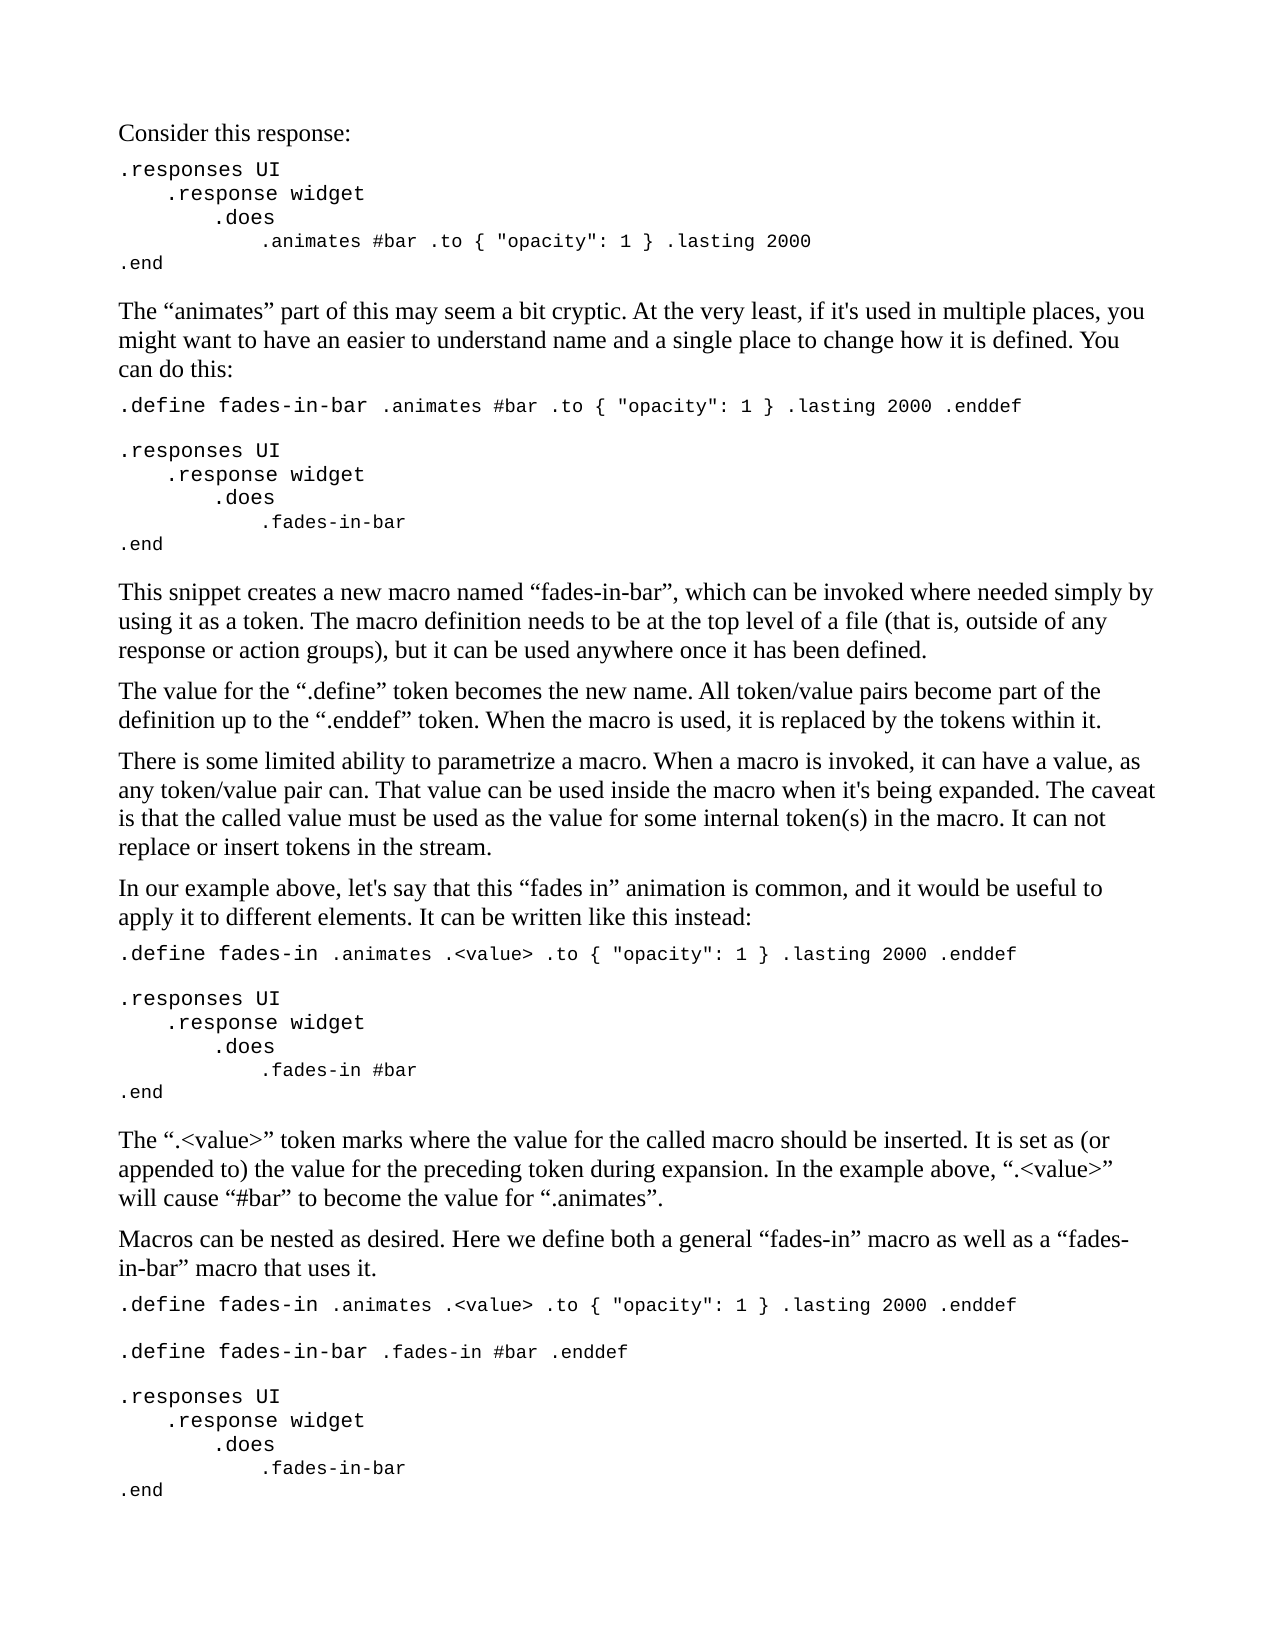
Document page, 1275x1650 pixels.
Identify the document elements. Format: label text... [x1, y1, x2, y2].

text .end [118, 535, 1157, 556]
text .fades-in-bar [118, 1457, 1157, 1481]
text .response widget [118, 1012, 1157, 1036]
text .does [118, 487, 1157, 511]
text .responses UI [118, 988, 1157, 1012]
text .does [118, 1036, 1157, 1059]
text .end [118, 1083, 1157, 1104]
text The value for the “.define” token becomes the new name. All token/value pairs become part of the definition up to the “.enddef” token. When the macro is used, it is replaced by the tokens within it. [118, 676, 1157, 733]
text In our example above, let's say that this “fades in” animation is common, and it would be useful to apply it to different elements. It can be written like this instead: [118, 873, 1157, 931]
text Macros can be nested as desired. Here we define both a general “fades-in” macro as well as a “fades-in-bar” macro that uses it. [118, 1224, 1157, 1282]
text .fades-in-bar [118, 511, 1157, 535]
text .responses UI [118, 440, 1157, 464]
text .define fades-in .animates .<value> .to { "opacity": 1 } .lasting 2000 .enddef [118, 943, 1157, 967]
text This snippet creates a new macro named “fades-in-bar”, which can be invoked where needed simply by using it as a token. The macro definition needs to be at the top level of a file (that is, outside of any response or action groups), but it can be used anywhere once it has been defined. [118, 577, 1157, 663]
text .response widget [118, 1410, 1157, 1434]
text .define fades-in .animates .<value> .to { "opacity": 1 } .lasting 2000 .enddef [118, 1294, 1157, 1318]
text .response widget [118, 464, 1157, 487]
text The “.<value>” token marks where the value for the called macro should be inserted. It is set as (or appended to) the value for the preceding token during expansion. In the example above, “.<value>” will cause “#bar” to become the value for “.animates”. [118, 1125, 1157, 1212]
text .does [118, 1434, 1157, 1457]
text The “animates” part of this may seem a bit cryptic. At the very least, if it's used in multiple places, you might want to have an easier to understand name and a single place to change how it is defined. You can do this: [118, 296, 1157, 383]
text .responses UI [118, 159, 1157, 183]
text .define fades-in-bar .animates #bar .to { "opacity": 1 } .lasting 2000 .enddef [118, 395, 1157, 419]
text .end [118, 1481, 1157, 1502]
text Consider this response: [118, 118, 1157, 147]
text .define fades-in-bar .fades-in #bar .enddef [118, 1341, 1157, 1365]
text .end [118, 254, 1157, 275]
text .fades-in #bar [118, 1059, 1157, 1083]
text .responses UI [118, 1386, 1157, 1410]
text .animates #bar .to { "opacity": 1 } .lasting 2000 [118, 230, 1157, 254]
text There is some limited ability to parametrize a macro. When a macro is invoked, it can have a value, as any token/value pair can. That value can be used inside the macro when it's being expanded. The caveat is that the called value must be used as the value for some internal token(s) in the macro. It can not replace or insert tokens in the stream. [118, 746, 1157, 861]
text .does [118, 207, 1157, 230]
text .response widget [118, 183, 1157, 207]
